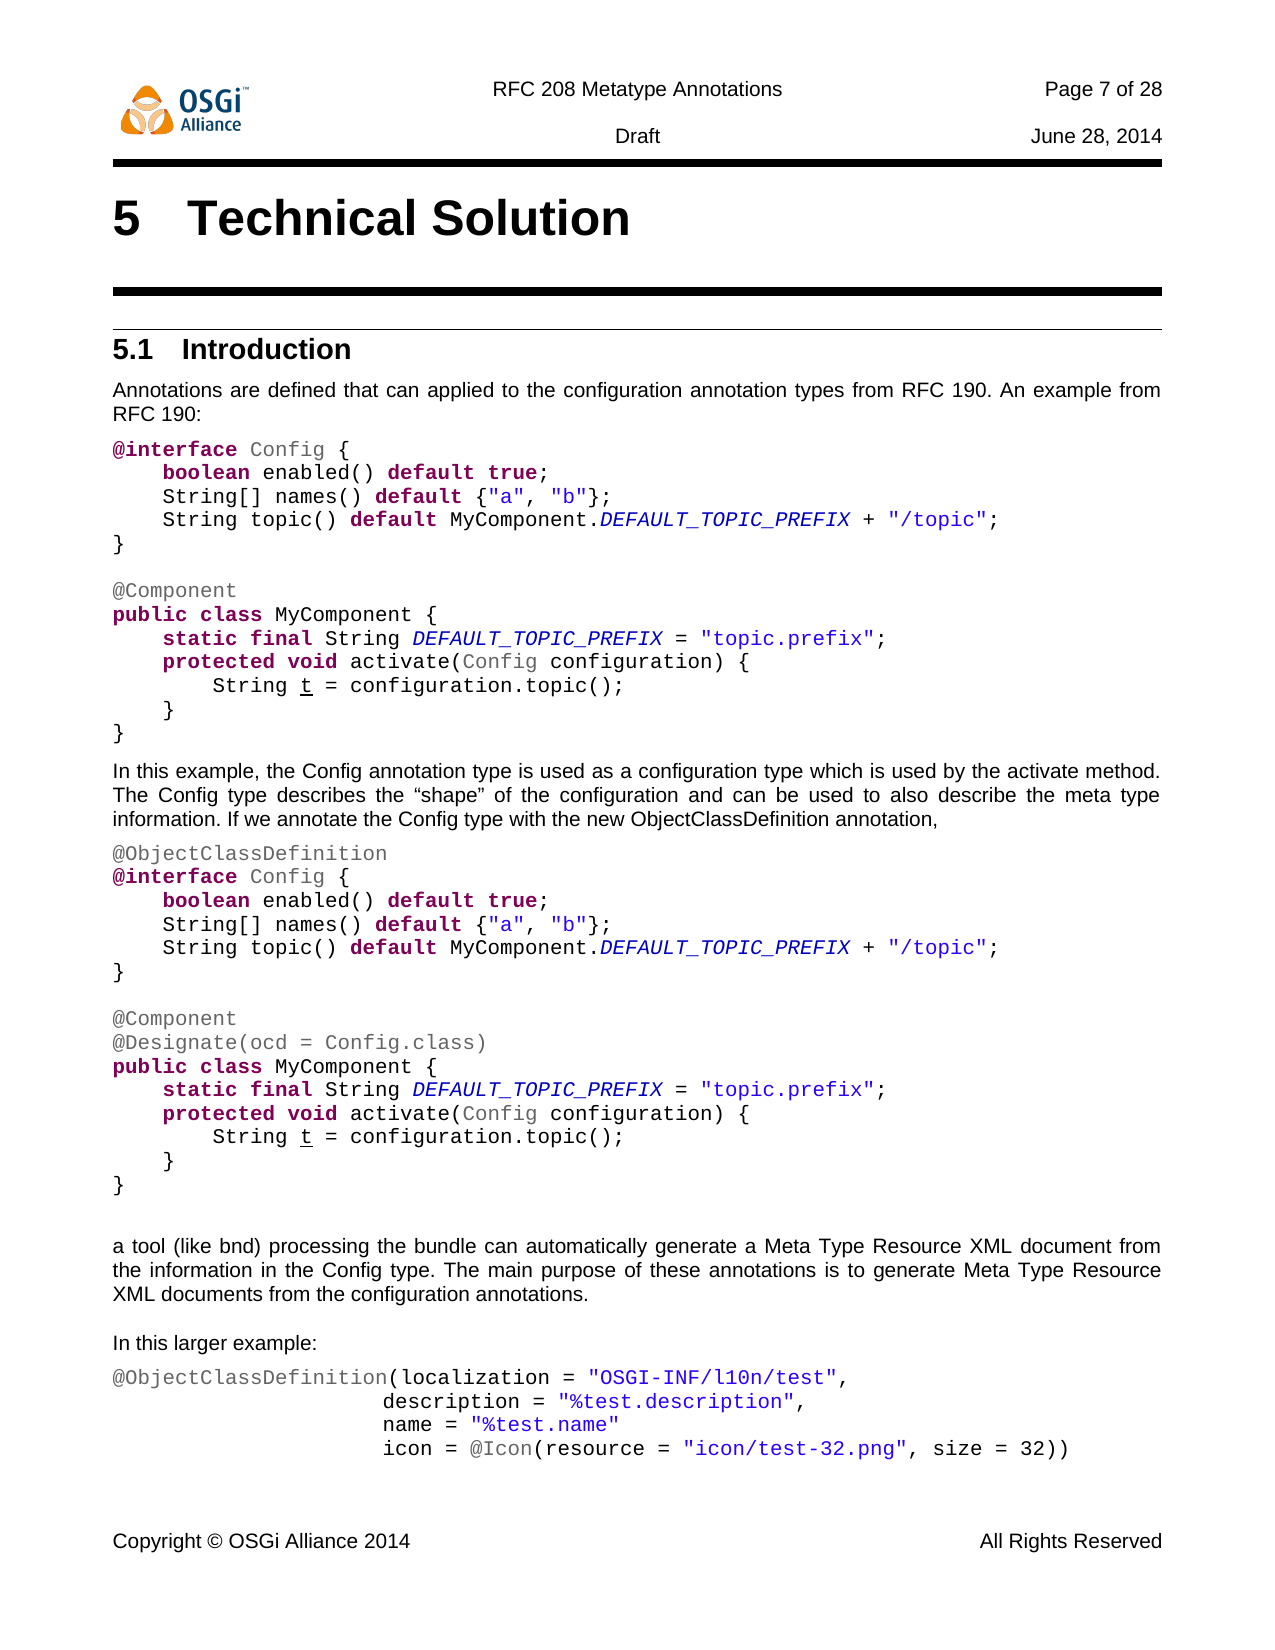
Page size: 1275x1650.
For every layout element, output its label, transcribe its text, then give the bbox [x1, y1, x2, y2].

text @ObjectClassDefinition(localization = "OSGI-INF/l10n/test", [112, 1367, 1162, 1391]
text String topic() default MyComponent.DEFAULT_TOPIC_PREFIX + "/topic"; [112, 509, 1162, 533]
text String t = configuration.topic(); [112, 1127, 1162, 1150]
text Annotations are defined that can applied to the configuration annotation types from RFC 190. An example from RFC 190: [112, 378, 1162, 426]
text In this larger example: [112, 1331, 1162, 1354]
text } [112, 699, 1162, 722]
picture [113, 78, 257, 142]
text @interface Config { [112, 438, 1162, 462]
text @interface Config { [112, 866, 1162, 890]
text } [112, 961, 1162, 985]
text } [112, 722, 1162, 746]
subtitle Introduction [112, 330, 1162, 366]
text public class MyComponent { [112, 1056, 1162, 1079]
text icon = @Icon(resource = "icon/test-32.png", size = 32)) [112, 1438, 1162, 1462]
text } [112, 1174, 1162, 1197]
text String[] names() default {"a", "b"}; [112, 914, 1162, 937]
text static final String DEFAULT_TOPIC_PREFIX = "topic.prefix"; [112, 628, 1162, 651]
text name = "%test.name" [112, 1414, 1162, 1438]
text protected void activate(Config configuration) { [112, 651, 1162, 675]
text boolean enabled() default true; [112, 890, 1162, 914]
text public class MyComponent { [112, 604, 1162, 628]
text boolean enabled() default true; [112, 462, 1162, 486]
text @Component [112, 1008, 1162, 1032]
text a tool (like bnd) processing the bundle can automatically generate a Meta Type Resource XML document from the information in the Config type. The main purpose of these annotations is to generate Meta Type Resource XML documents from the configuration annotations. [112, 1234, 1162, 1306]
text @ObjectClassDefinition [112, 843, 1162, 866]
text description = "%test.description", [112, 1391, 1162, 1414]
text protected void activate(Config configuration) { [112, 1103, 1162, 1127]
subtitle Technical Solution [112, 160, 1162, 296]
text @Component [112, 580, 1162, 604]
text @Designate(ocd = Config.class) [112, 1032, 1162, 1056]
text } [112, 1150, 1162, 1174]
text String[] names() default {"a", "b"}; [112, 486, 1162, 509]
text In this example, the Config annotation type is used as a configuration type which is used by the activate method. The Config type describes the “shape” of the configuration and can be used to also describe the meta type information. If we annotate the Config type with the new ObjectClassDefinition annotation, [112, 758, 1162, 830]
text String t = configuration.topic(); [112, 675, 1162, 699]
text static final String DEFAULT_TOPIC_PREFIX = "topic.prefix"; [112, 1079, 1162, 1103]
text String topic() default MyComponent.DEFAULT_TOPIC_PREFIX + "/topic"; [112, 937, 1162, 961]
text } [112, 533, 1162, 557]
